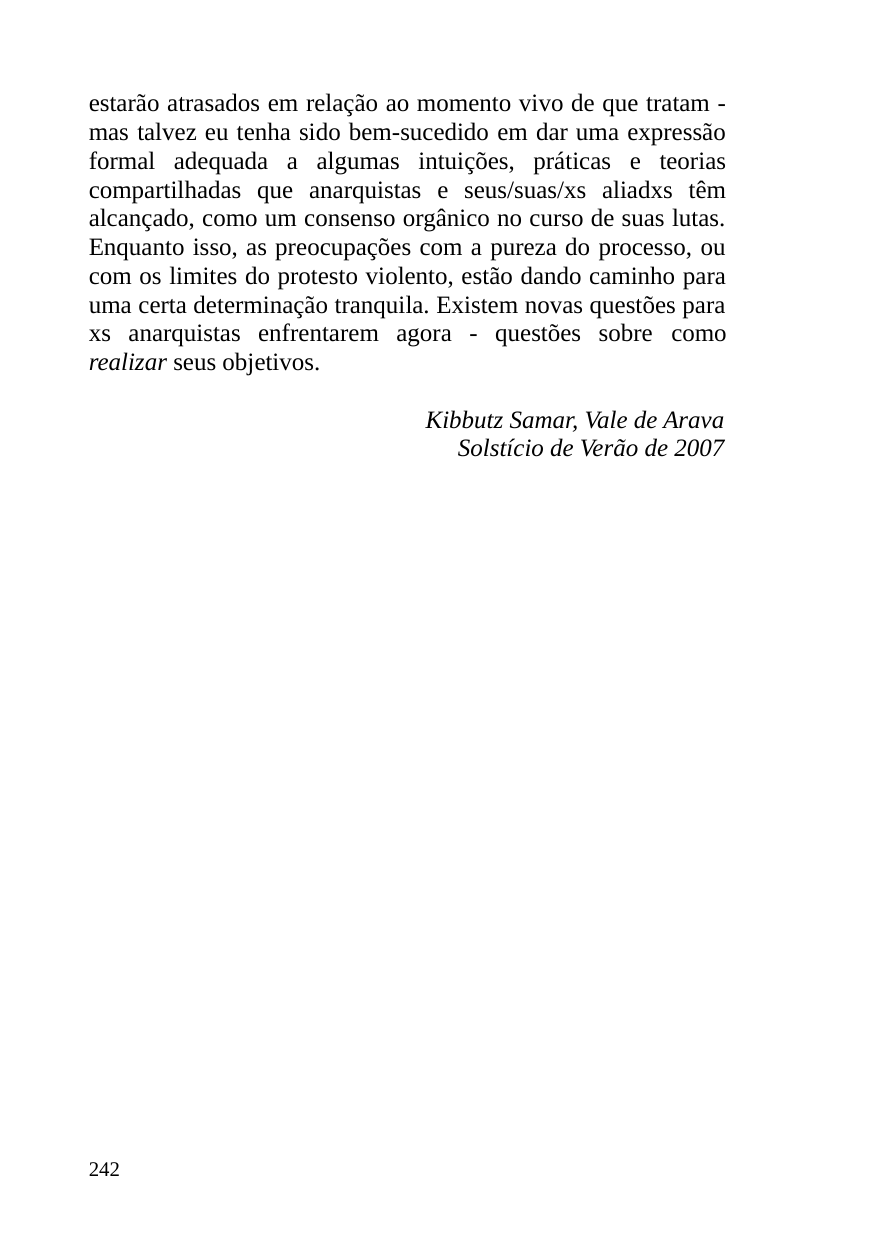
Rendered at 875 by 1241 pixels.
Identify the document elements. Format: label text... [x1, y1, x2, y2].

text Solstício de Verão de 2007 [88, 433, 726, 462]
text estarão atrasados em relação ao momento vivo de que tratam - mas talvez eu tenha sido bem-sucedido em dar uma expressão formal adequada a algumas intuições, práticas e teorias compartilhadas que anarquistas e seus/suas/xs aliadxs têm alcançado, como um consenso orgânico no curso de suas lutas. Enquanto isso, as preocupações com a pureza do processo, ou com os limites do protesto violento, estão dando caminho para uma certa determinação tranquila. Existem novas questões para xs anarquistas enfrentarem agora - questões sobre como realizar seus objetivos. [88, 88, 726, 376]
text Kibbutz Samar, Vale de Arava [88, 405, 726, 433]
